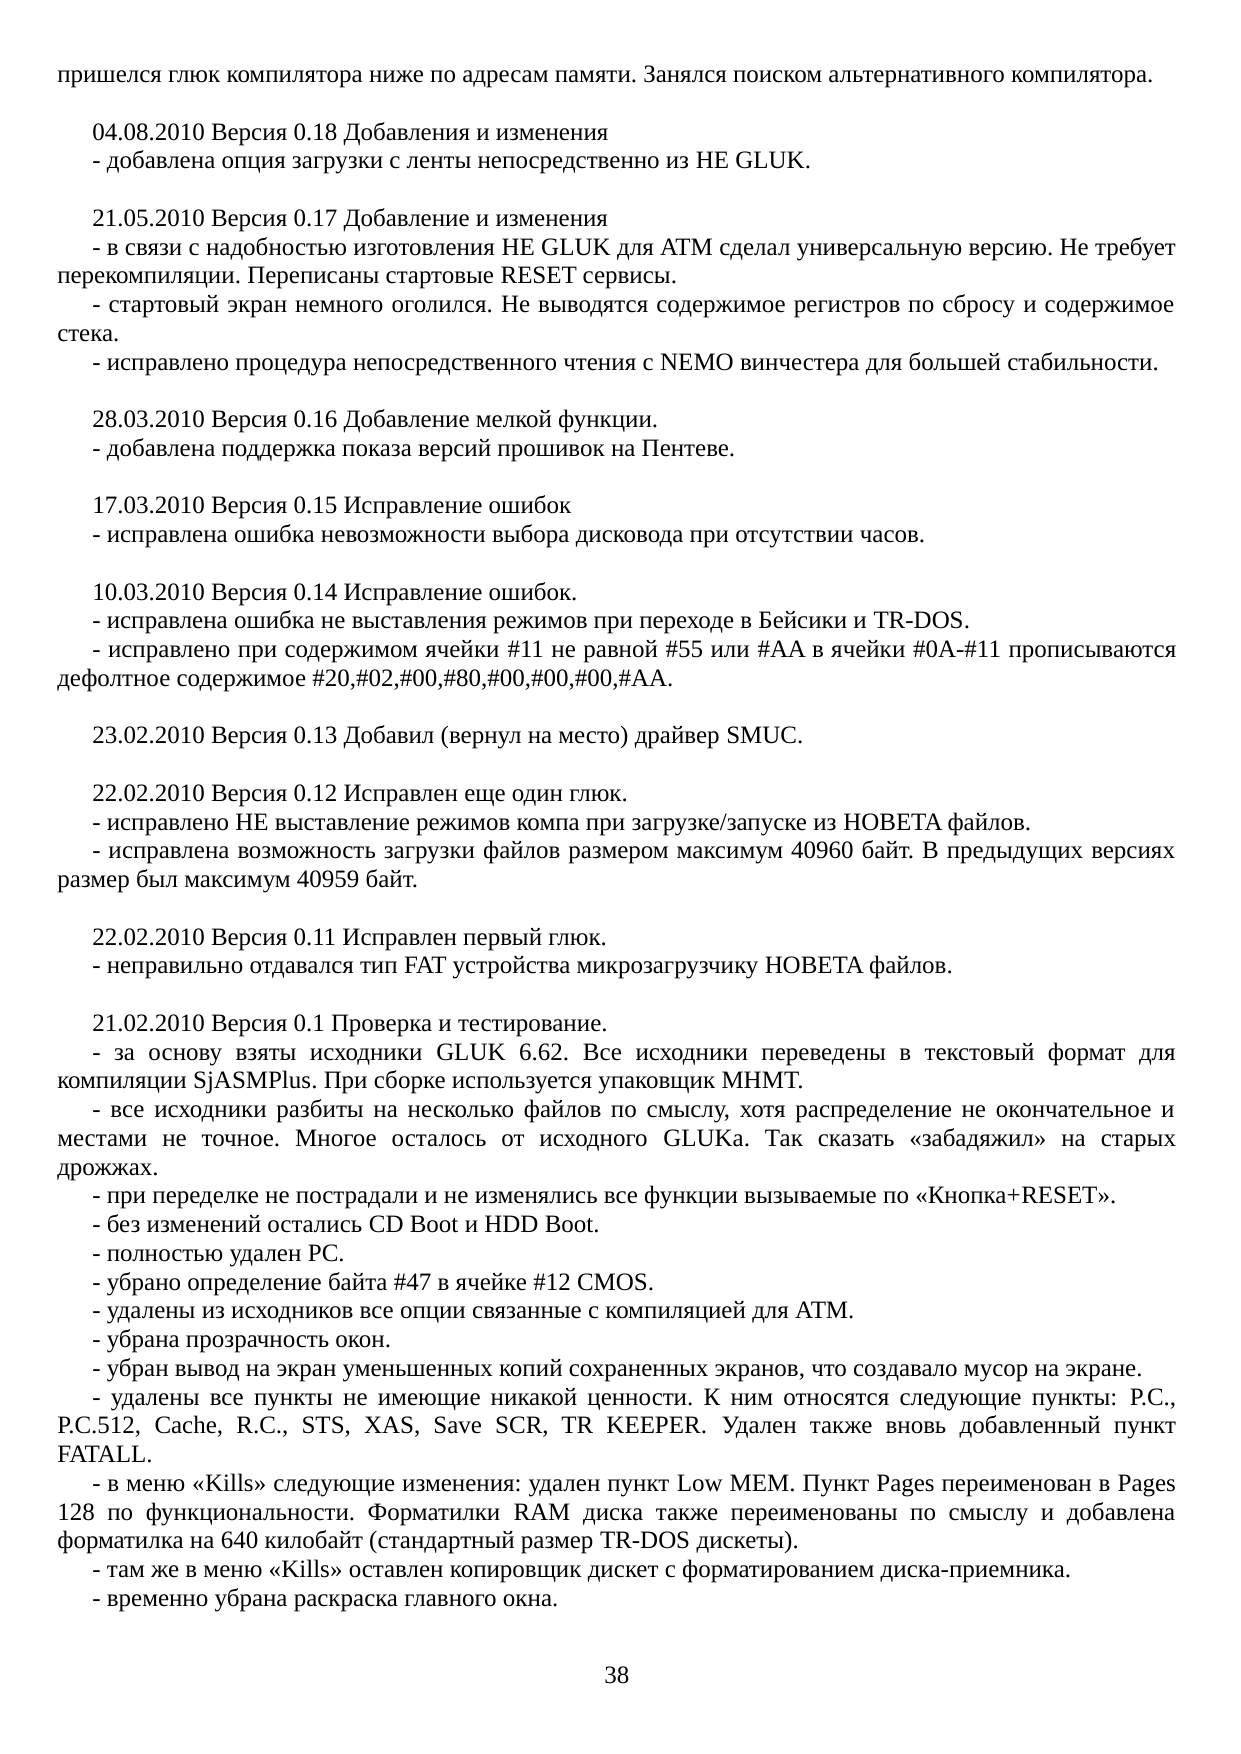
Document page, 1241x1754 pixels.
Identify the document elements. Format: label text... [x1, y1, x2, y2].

text - все исходники разбиты на несколько файлов по смыслу, хотя распределение не окончательное и местами не точное. Многое осталось от исходного GLUKа. Так сказать «забадяжил» на старых дрожжах. [57, 1094, 1176, 1181]
text - убран вывод на экран уменьшенных копий сохраненных экранов, что создавало мусор на экране. [57, 1353, 1176, 1382]
text 10.03.2010 Версия 0.14 Исправление ошибок. [57, 577, 1176, 606]
text - стартовый экран немного оголился. Не выводятся содержимое регистров по сбросу и содержимое стека. [57, 289, 1176, 347]
text 04.08.2010 Версия 0.18 Добавления и изменения [57, 117, 1176, 146]
text 22.02.2010 Версия 0.11 Исправлен первый глюк. [57, 922, 1176, 951]
text - исправлена ошибка не выставления режимов при переходе в Бейсики и TR-DOS. [57, 606, 1176, 634]
text - исправлена возможность загрузки файлов размером максимум 40960 байт. В предыдущих версиях размер был максимум 40959 байт. [57, 836, 1176, 893]
text 23.02.2010 Версия 0.13 Добавил (вернул на место) драйвер SMUC. [57, 721, 1176, 749]
text 28.03.2010 Версия 0.16 Добавление мелкой функции. [57, 404, 1176, 433]
text - временно убрана раскраска главного окна. [57, 1583, 1176, 1612]
text 17.03.2010 Версия 0.15 Исправление ошибок [57, 491, 1176, 519]
text - добавлена опция загрузки с ленты непосредственно из HE GLUK. [57, 146, 1176, 174]
text - добавлена поддержка показа версий прошивок на Пентеве. [57, 433, 1176, 462]
text - убрано определение байта #47 в ячейке #12 CMOS. [57, 1267, 1176, 1296]
text 22.02.2010 Версия 0.12 Исправлен еще один глюк. [57, 778, 1176, 807]
text - полностью удален PC. [57, 1238, 1176, 1267]
text - при переделке не пострадали и не изменялись все функции вызываемые по «Кнопка+RESET». [57, 1181, 1176, 1209]
text - исправлено процедура непосредственного чтения с NEMO винчестера для большей стабильности. [57, 347, 1176, 376]
text - без изменений остались CD Boot и HDD Boot. [57, 1209, 1176, 1238]
text 21.05.2010 Версия 0.17 Добавление и изменения [57, 203, 1176, 232]
text - удалены из исходников все опции связанные с компиляцией для АТМ. [57, 1296, 1176, 1324]
text пришелся глюк компилятора ниже по адресам памяти. Занялся поиском альтернативного компилятора. [57, 59, 1176, 88]
text - исправлено НЕ выставление режимов компа при загрузке/запуске из HOBETA файлов. [57, 807, 1176, 836]
text - убрана прозрачность окон. [57, 1324, 1176, 1353]
text - неправильно отдавался тип FAT устройства микрозагрузчику HOBETA файлов. [57, 951, 1176, 979]
text 21.02.2010 Версия 0.1 Проверка и тестирование. [57, 1008, 1176, 1037]
text - в меню «Kills» следующие изменения: удален пункт Low MEM. Пункт Pages переименован в Pages 128 по функциональности. Форматилки RAM диска также переименованы по смыслу и добавлена форматилка на 640 килобайт (стандартный размер TR-DOS дискеты). [57, 1468, 1176, 1554]
text - в связи с надобностью изготовления HE GLUK для ATM сделал универсальную версию. Не требует перекомпиляции. Переписаны стартовые RESET сервисы. [57, 232, 1176, 289]
text - за основу взяты исходники GLUK 6.62. Все исходники переведены в текстовый формат для компиляции SjASMPlus. При сборке используется упаковщик MHMT. [57, 1037, 1176, 1094]
text - там же в меню «Kills» оставлен копировщик дискет с форматированием диска-приемника. [57, 1554, 1176, 1583]
text - исправлена ошибка невозможности выбора дисковода при отсутствии часов. [57, 519, 1176, 548]
text - удалены все пункты не имеющие никакой ценности. К ним относятся следующие пункты: P.C., P.C.512, Cache, R.C., STS, XAS, Save SCR, TR KEEPER. Удален также вновь добавленный пункт FATALL. [57, 1382, 1176, 1468]
text - исправлено при содержимом ячейки #11 не равной #55 или #AA в ячейки #0A-#11 прописываются дефолтное содержимое #20,#02,#00,#80,#00,#00,#00,#AA. [57, 634, 1176, 692]
